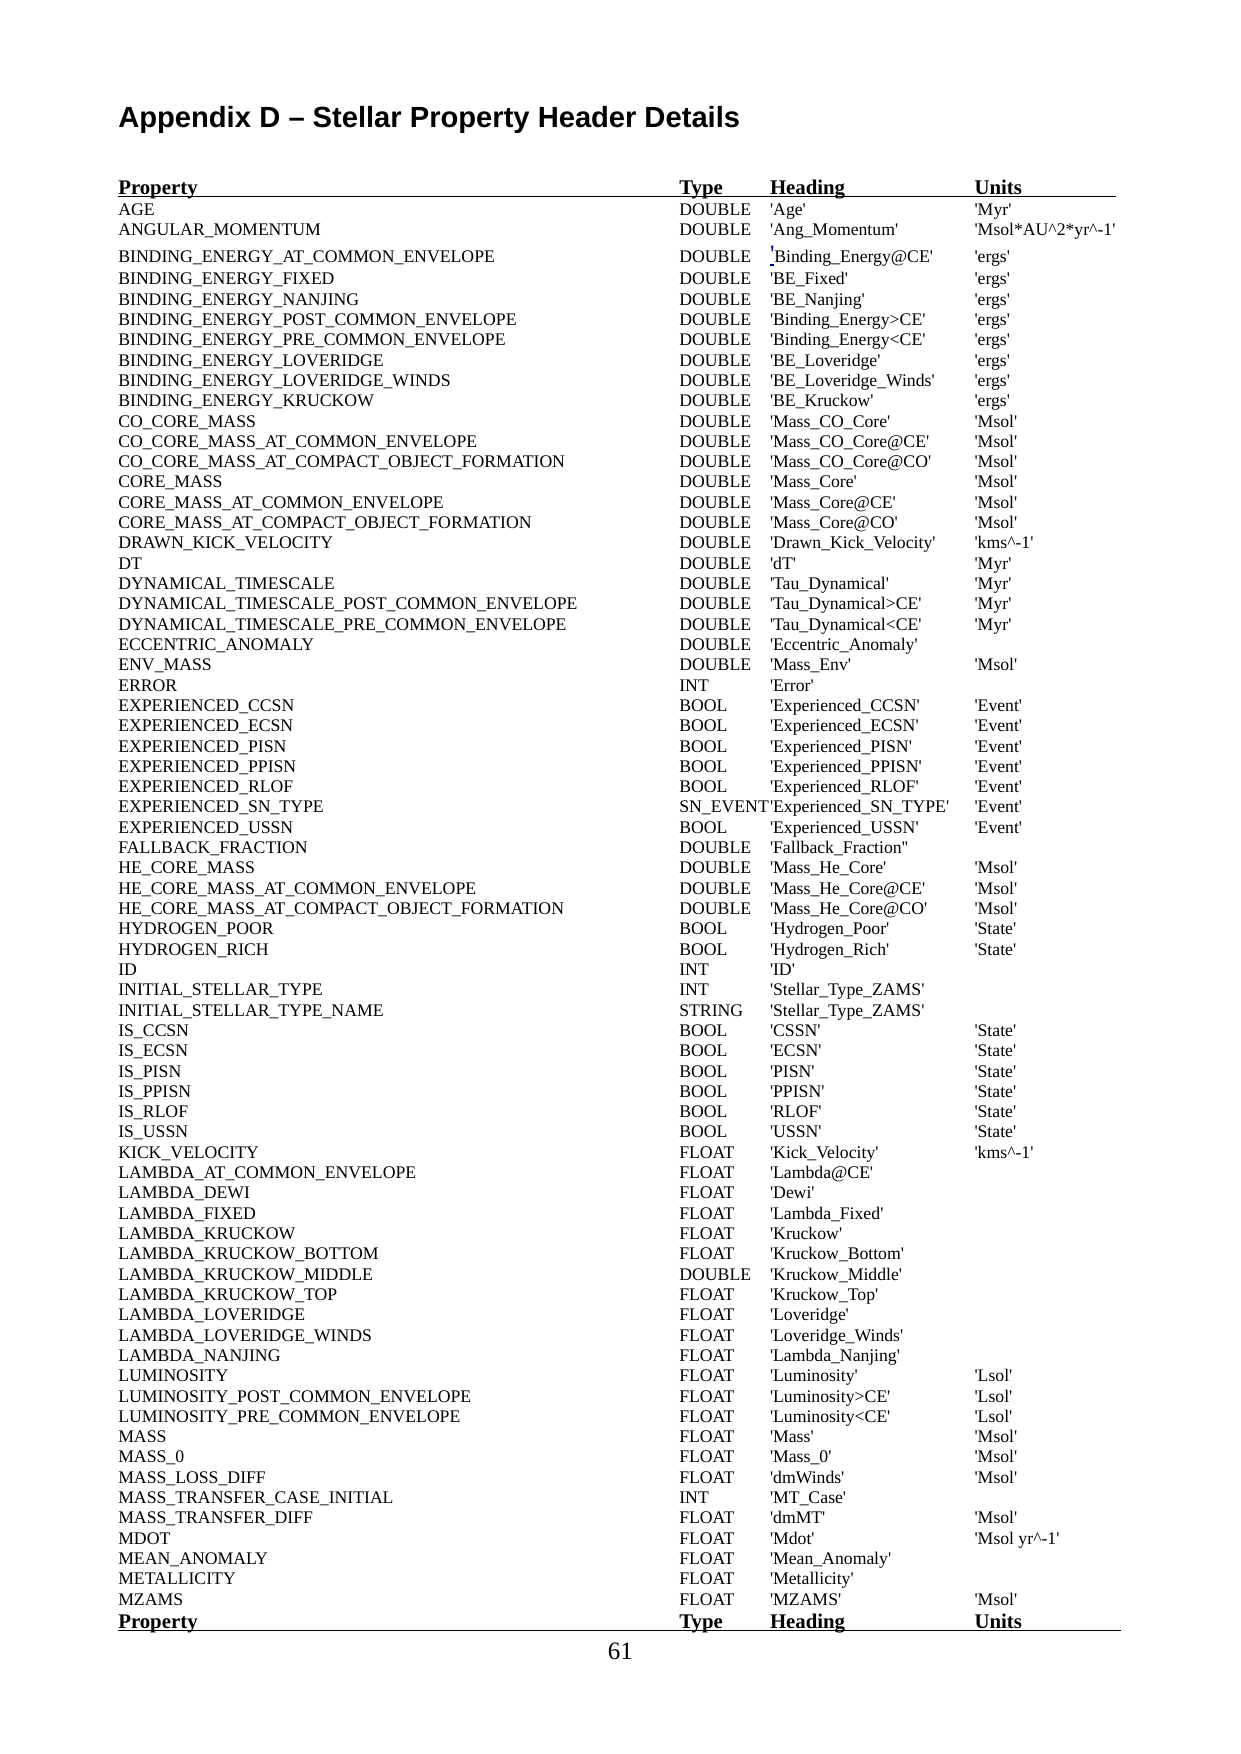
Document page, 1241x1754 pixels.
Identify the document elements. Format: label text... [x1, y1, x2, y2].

text LAMBDA_LOVERIDGE FLOAT 'Loveridge' [118, 1304, 1122, 1324]
text BINDING_ENERGY_NANJING DOUBLE 'BE_Nanjing' 'ergs' [118, 288, 1122, 309]
text IS_CCSN BOOL 'CSSN' 'State' [118, 1020, 1122, 1040]
text IS_USSN BOOL 'USSN' 'State' [118, 1121, 1122, 1142]
text CO_CORE_MASS DOUBLE 'Mass_CO_Core' 'Msol' [118, 410, 1122, 431]
text BINDING_ENERGY_POST_COMMON_ENVELOPE DOUBLE 'Binding_Energy>CE' 'ergs' [118, 309, 1122, 329]
text CORE_MASS DOUBLE 'Mass_Core' 'Msol' [118, 471, 1122, 492]
text AGE DOUBLE 'Age' 'Myr' [118, 199, 1122, 219]
subtitle Appendix D – Stellar Property Header Details [118, 100, 1122, 133]
text MEAN_ANOMALY FLOAT 'Mean_Anomaly' [118, 1548, 1122, 1568]
text BINDING_ENERGY_KRUCKOW DOUBLE 'BE_Kruckow' 'ergs' [118, 390, 1122, 410]
text LUMINOSITY_PRE_COMMON_ENVELOPE FLOAT 'Luminosity<CE' 'Lsol' [118, 1406, 1122, 1426]
text LUMINOSITY_POST_COMMON_ENVELOPE FLOAT 'Luminosity>CE' 'Lsol' [118, 1385, 1122, 1406]
text Property Type Heading Units [118, 1609, 1122, 1633]
text DYNAMICAL_TIMESCALE DOUBLE 'Tau_Dynamical' 'Myr' [118, 573, 1122, 593]
text DYNAMICAL_TIMESCALE_PRE_COMMON_ENVELOPE DOUBLE 'Tau_Dynamical<CE' 'Myr' [118, 613, 1122, 634]
text HYDROGEN_RICH BOOL 'Hydrogen_Rich' 'State' [118, 938, 1122, 959]
text HE_CORE_MASS_AT_COMPACT_OBJECT_FORMATION DOUBLE 'Mass_He_Core@CO' 'Msol' [118, 898, 1122, 918]
text INITIAL_STELLAR_TYPE_NAME STRING 'Stellar_Type_ZAMS' [118, 999, 1122, 1020]
text BINDING_ENERGY_LOVERIDGE DOUBLE 'BE_Loveridge' 'ergs' [118, 349, 1122, 370]
text IS_ECSN BOOL 'ECSN' 'State' [118, 1040, 1122, 1060]
text METALLICITY FLOAT 'Metallicity' [118, 1568, 1122, 1588]
text LAMBDA_KRUCKOW_MIDDLE DOUBLE 'Kruckow_Middle' [118, 1263, 1122, 1284]
text ECCENTRIC_ANOMALY DOUBLE 'Eccentric_Anomaly' [118, 634, 1122, 654]
text DRAWN_KICK_VELOCITY DOUBLE 'Drawn_Kick_Velocity' 'kms^-1' [118, 532, 1122, 553]
text MDOT FLOAT 'Mdot' 'Msol yr^-1' [118, 1528, 1122, 1548]
text LAMBDA_LOVERIDGE_WINDS FLOAT 'Loveridge_Winds' [118, 1324, 1122, 1345]
text HYDROGEN_POOR BOOL 'Hydrogen_Poor' 'State' [118, 918, 1122, 938]
text ERROR INT 'Error' [118, 674, 1122, 695]
text IS_PISN BOOL 'PISN' 'State' [118, 1060, 1122, 1081]
text ENV_MASS DOUBLE 'Mass_Env' 'Msol' [118, 654, 1122, 674]
text MASS_TRANSFER_DIFF FLOAT 'dmMT' 'Msol' [118, 1507, 1122, 1528]
text MASS_LOSS_DIFF FLOAT 'dmWinds' 'Msol' [118, 1467, 1122, 1487]
text CORE_MASS_AT_COMMON_ENVELOPE DOUBLE 'Mass_Core@CE' 'Msol' [118, 492, 1122, 512]
text LUMINOSITY FLOAT 'Luminosity' 'Lsol' [118, 1365, 1122, 1385]
text IS_RLOF BOOL 'RLOF' 'State' [118, 1101, 1122, 1121]
text EXPERIENCED_PPISN BOOL 'Experienced_PPISN' 'Event' [118, 756, 1122, 776]
text EXPERIENCED_ECSN BOOL 'Experienced_ECSN' 'Event' [118, 715, 1122, 735]
text MASS_TRANSFER_CASE_INITIAL INT 'MT_Case' [118, 1487, 1122, 1507]
text MASS_0 FLOAT 'Mass_0' 'Msol' [118, 1446, 1122, 1467]
text EXPERIENCED_RLOF BOOL 'Experienced_RLOF' 'Event' [118, 776, 1122, 796]
text FALLBACK_FRACTION DOUBLE 'Fallback_Fraction'' [118, 837, 1122, 857]
text DT DOUBLE 'dT' 'Myr' [118, 553, 1122, 573]
text CO_CORE_MASS_AT_COMPACT_OBJECT_FORMATION DOUBLE 'Mass_CO_Core@CO' 'Msol' [118, 451, 1122, 471]
text EXPERIENCED_CCSN BOOL 'Experienced_CCSN' 'Event' [118, 695, 1122, 715]
text BINDING_ENERGY_PRE_COMMON_ENVELOPE DOUBLE 'Binding_Energy<CE' 'ergs' [118, 329, 1122, 349]
text EXPERIENCED_SN_TYPE SN_EVENT 'Experienced_SN_TYPE' 'Event' [118, 796, 1122, 817]
text DYNAMICAL_TIMESCALE_POST_COMMON_ENVELOPE DOUBLE 'Tau_Dynamical>CE' 'Myr' [118, 593, 1122, 613]
text ANGULAR_MOMENTUM DOUBLE 'Ang_Momentum' 'Msol*AU^2*yr^-1' [118, 219, 1122, 239]
text LAMBDA_AT_COMMON_ENVELOPE FLOAT 'Lambda@CE' [118, 1162, 1122, 1182]
text EXPERIENCED_USSN BOOL 'Experienced_USSN' 'Event' [118, 817, 1122, 837]
text ID INT 'ID' [118, 959, 1122, 979]
text LAMBDA_KRUCKOW_TOP FLOAT 'Kruckow_Top' [118, 1284, 1122, 1304]
text MZAMS FLOAT 'MZAMS' 'Msol' [118, 1588, 1122, 1609]
text LAMBDA_DEWI FLOAT 'Dewi' [118, 1182, 1122, 1203]
text BINDING_ENERGY_LOVERIDGE_WINDS DOUBLE 'BE_Loveridge_Winds' 'ergs' [118, 370, 1122, 390]
text HE_CORE_MASS DOUBLE 'Mass_He_Core' 'Msol' [118, 857, 1122, 878]
text LAMBDA_KRUCKOW FLOAT 'Kruckow' [118, 1223, 1122, 1243]
text CO_CORE_MASS_AT_COMMON_ENVELOPE DOUBLE 'Mass_CO_Core@CE' 'Msol' [118, 431, 1122, 451]
text CORE_MASS_AT_COMPACT_OBJECT_FORMATION DOUBLE 'Mass_Core@CO' 'Msol' [118, 512, 1122, 532]
text LAMBDA_KRUCKOW_BOTTOM FLOAT 'Kruckow_Bottom' [118, 1243, 1122, 1263]
text MASS FLOAT 'Mass' 'Msol' [118, 1426, 1122, 1446]
text LAMBDA_NANJING FLOAT 'Lambda_Nanjing' [118, 1345, 1122, 1365]
text Property Type Heading Units [118, 175, 1122, 199]
text IS_PPISN BOOL 'PPISN' 'State' [118, 1081, 1122, 1101]
text EXPERIENCED_PISN BOOL 'Experienced_PISN' 'Event' [118, 735, 1122, 756]
text BINDING_ENERGY_AT_COMMON_ENVELOPE DOUBLE 'Binding_Energy@CE' 'ergs' [118, 239, 1122, 268]
text INITIAL_STELLAR_TYPE INT 'Stellar_Type_ZAMS' [118, 979, 1122, 999]
text BINDING_ENERGY_FIXED DOUBLE 'BE_Fixed' 'ergs' [118, 268, 1122, 288]
text KICK_VELOCITY FLOAT 'Kick_Velocity' 'kms^-1' [118, 1142, 1122, 1162]
text LAMBDA_FIXED FLOAT 'Lambda_Fixed' [118, 1203, 1122, 1223]
text HE_CORE_MASS_AT_COMMON_ENVELOPE DOUBLE 'Mass_He_Core@CE' 'Msol' [118, 878, 1122, 898]
